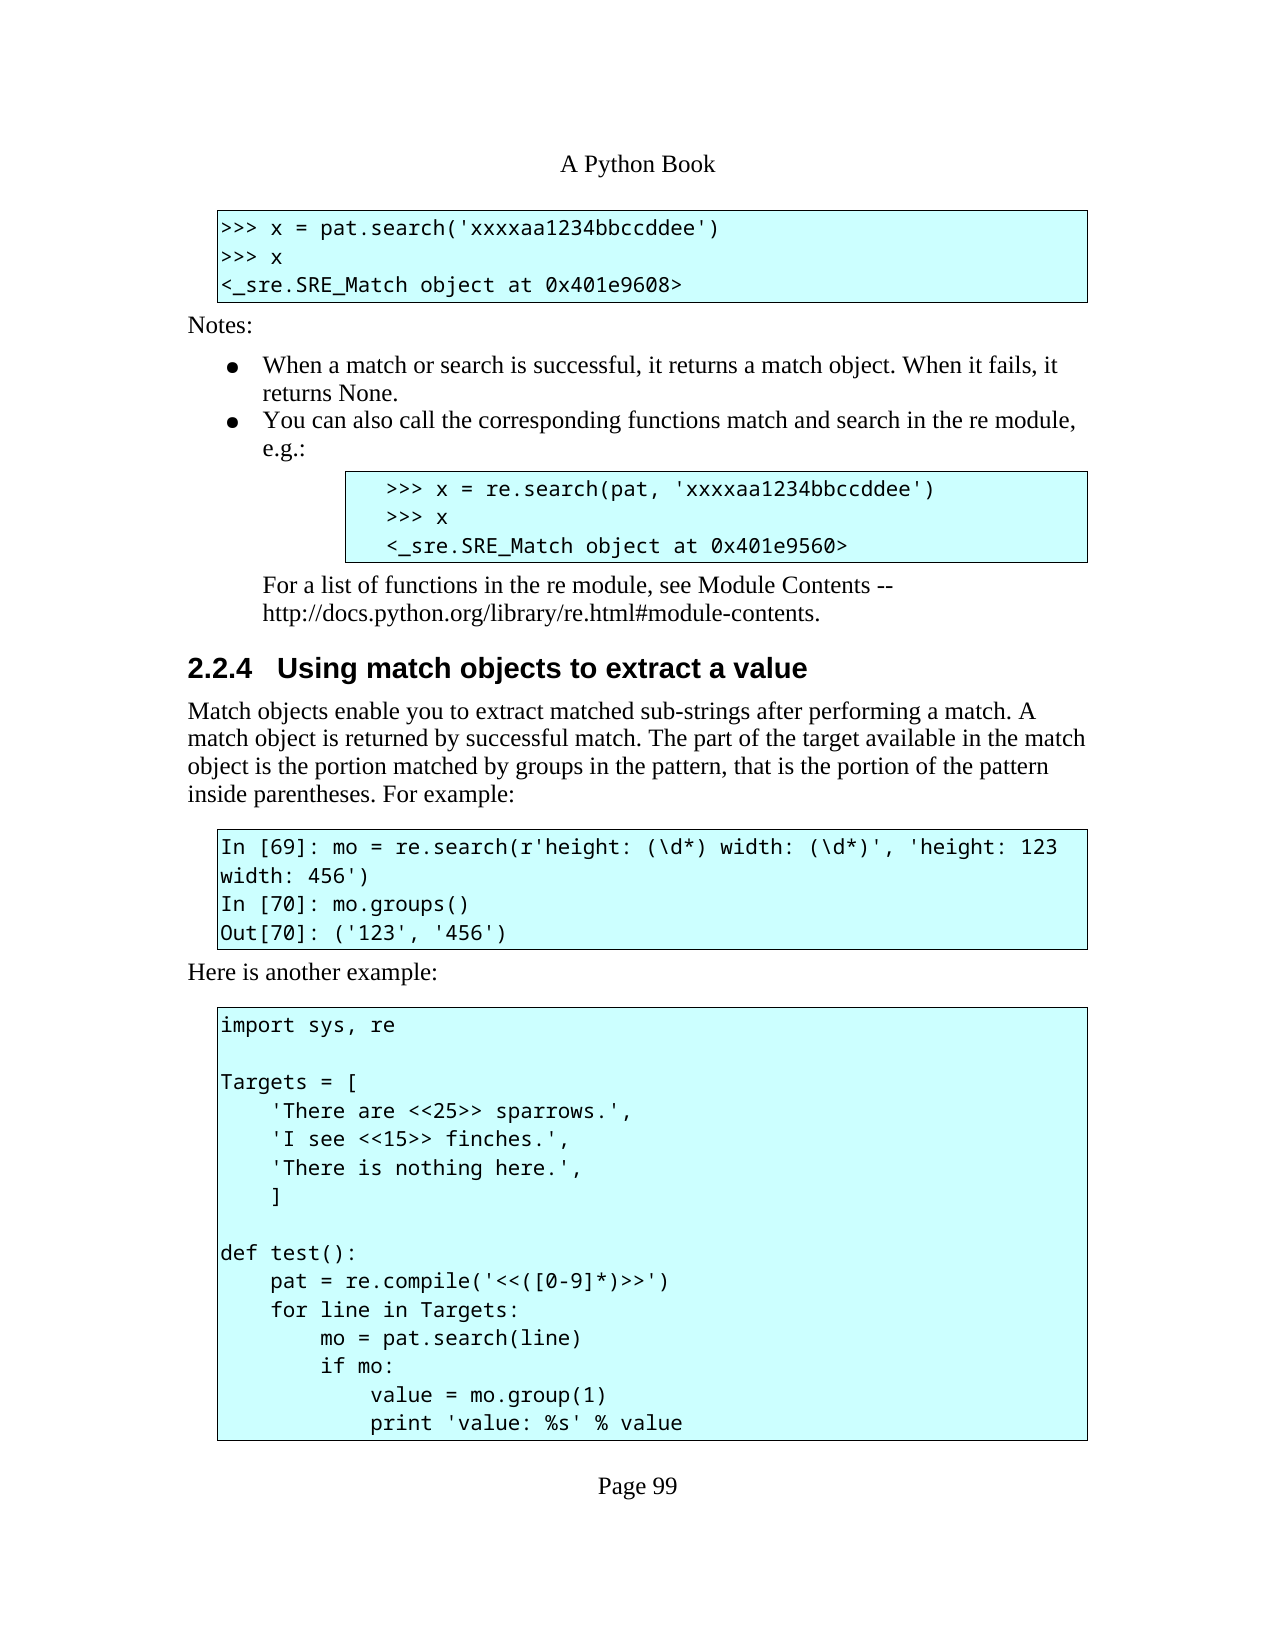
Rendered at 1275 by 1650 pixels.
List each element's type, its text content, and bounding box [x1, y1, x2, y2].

list You can also call the corresponding functions match and search in the re module, e.g.: [225, 406, 1087, 462]
text Here is another example: [187, 958, 1087, 986]
subtitle 2.2.4 Using match objects to extract a value [187, 652, 1087, 684]
list When a match or search is successful, it returns a match object. When it fails, it returns None. [225, 351, 1087, 406]
text >>> x = pat.search('xxxxaa1234bbccddee') >>> x <_sre.SRE_Match object at 0x401e9608> [218, 211, 1087, 302]
list For a list of functions in the re module, see Module Contents -- http://docs.python.org/library/re.html#module-contents. [225, 571, 1087, 627]
text In [69]: mo = re.search(r'height: (\d*) width: (\d*)', 'height: 123 width: 456') In [70]: mo.groups() Out[70]: ('123', '456') [218, 830, 1087, 949]
text import sys, re Targets = [ 'There are <<25>> sparrows.', 'I see <<15>> finches.', 'There is nothing here.', ] def test(): pat = re.compile('<<([0-9]*)>>') for line in Targets: mo = pat.search(line) if mo: value = mo.group(1) print 'value: %s' % value [218, 1008, 1087, 1440]
text Notes: [187, 311, 1087, 338]
list >>> x = re.search(pat, 'xxxxaa1234bbccddee') >>> x <_sre.SRE_Match object at 0x401e9560> [346, 472, 1087, 562]
text Match objects enable you to extract matched sub-strings after performing a match. A match object is returned by successful match. The part of the target available in the match object is the portion matched by groups in the pattern, that is the portion of the pattern inside parentheses. For example: [187, 697, 1087, 808]
